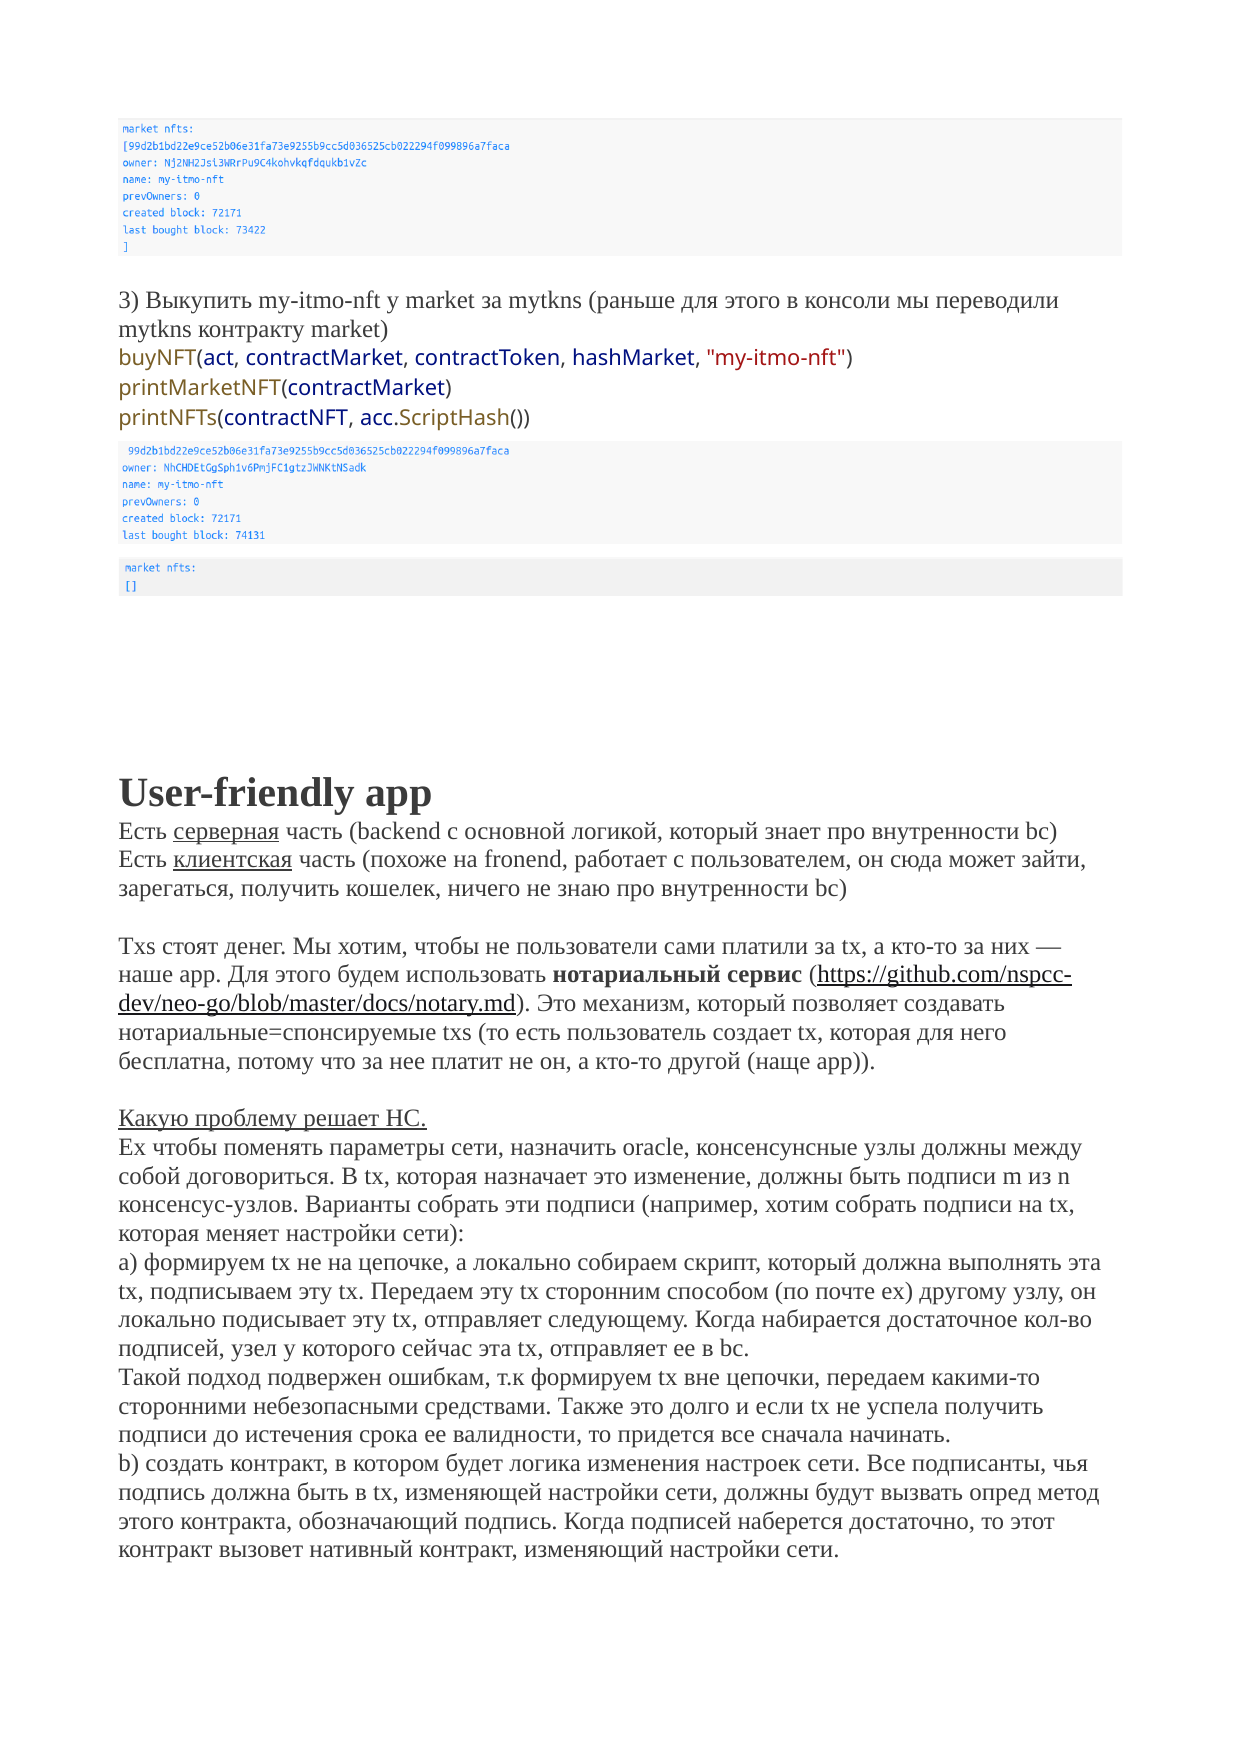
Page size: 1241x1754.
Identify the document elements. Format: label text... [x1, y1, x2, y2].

text buyNFT(act, contractMarket, contractToken, hashMarket, "my-itmo-nft") [118, 342, 1122, 372]
text а) формируем tx не на цепочке, а локально собираем скрипт, который должна выполнять эта tx, подписываем эту tx. Передаем эту tx сторонним способом (по почте ex) другому узлу, он локально подисывает эту tx, отправляет следующему. Когда набирается достаточное кол-во подписей, узел у которого сейчас эта tx, отправляет ее в bc. [118, 1247, 1122, 1362]
text Такой подход подвержен ошибкам, т.к формируем tx вне цепочки, передаем какими-то сторонними небезопасными средствами. Также это долго и если tx не успела получить подписи до истечения срока ее валидности, то придется все сначала начинать. [118, 1362, 1122, 1448]
text User-friendly app [118, 768, 1122, 816]
picture [118, 441, 1123, 544]
picture [118, 557, 1123, 596]
text Какую проблему решает НС. [118, 1103, 1122, 1132]
text 3) Выкупить my-itmo-nft у market за mytkns (раньше для этого в консоли мы переводили mytkns контракту market) [118, 285, 1122, 342]
text b) создать контракт, в котором будет логика изменения настроек сети. Все подписанты, чья подпись должна быть в tx, изменяющей настройки сети, должны будут вызвать опред метод этого контракта, обозначающий подпись. Когда подписей наберется достаточно, то этот контракт вызовет нативный контракт, изменяющий настройки сети. [118, 1448, 1122, 1563]
text Ex чтобы поменять параметры сети, назначить oracle, консенсунсные узлы должны между собой договориться. В tx, которая назначает это изменение, должны быть подписи m из n консенсус-узлов. Варианты собрать эти подписи (например, хотим собрать подписи на tx, которая меняет настройки сети): [118, 1132, 1122, 1247]
text printMarketNFT(contractMarket) [118, 372, 1122, 402]
text Есть серверная часть (backend с основной логикой, который знает про внутренности bc) [118, 816, 1122, 844]
picture [118, 118, 1123, 256]
text printNFTs(contractNFT, acc.ScriptHash()) [118, 402, 1122, 432]
text Есть клиентская часть (похоже на fronend, работает с пользователем, он сюда может зайти, зарегаться, получить кошелек, ничего не знаю про внутренности bc) [118, 844, 1122, 902]
text Txs стоят денег. Мы хотим, чтобы не пользователи сами платили за tx, а кто-то за них — наше app. Для этого будем использовать нотариальный сервис (https://github.com/nspcc-dev/neo-go/blob/master/docs/notary.md). Это механизм, который позволяет создавать нотариальные=спонсируемые txs (то есть пользователь создает tx, которая для него бесплатна, потому что за нее платит не он, а кто-то другой (наще app)). [118, 931, 1122, 1074]
